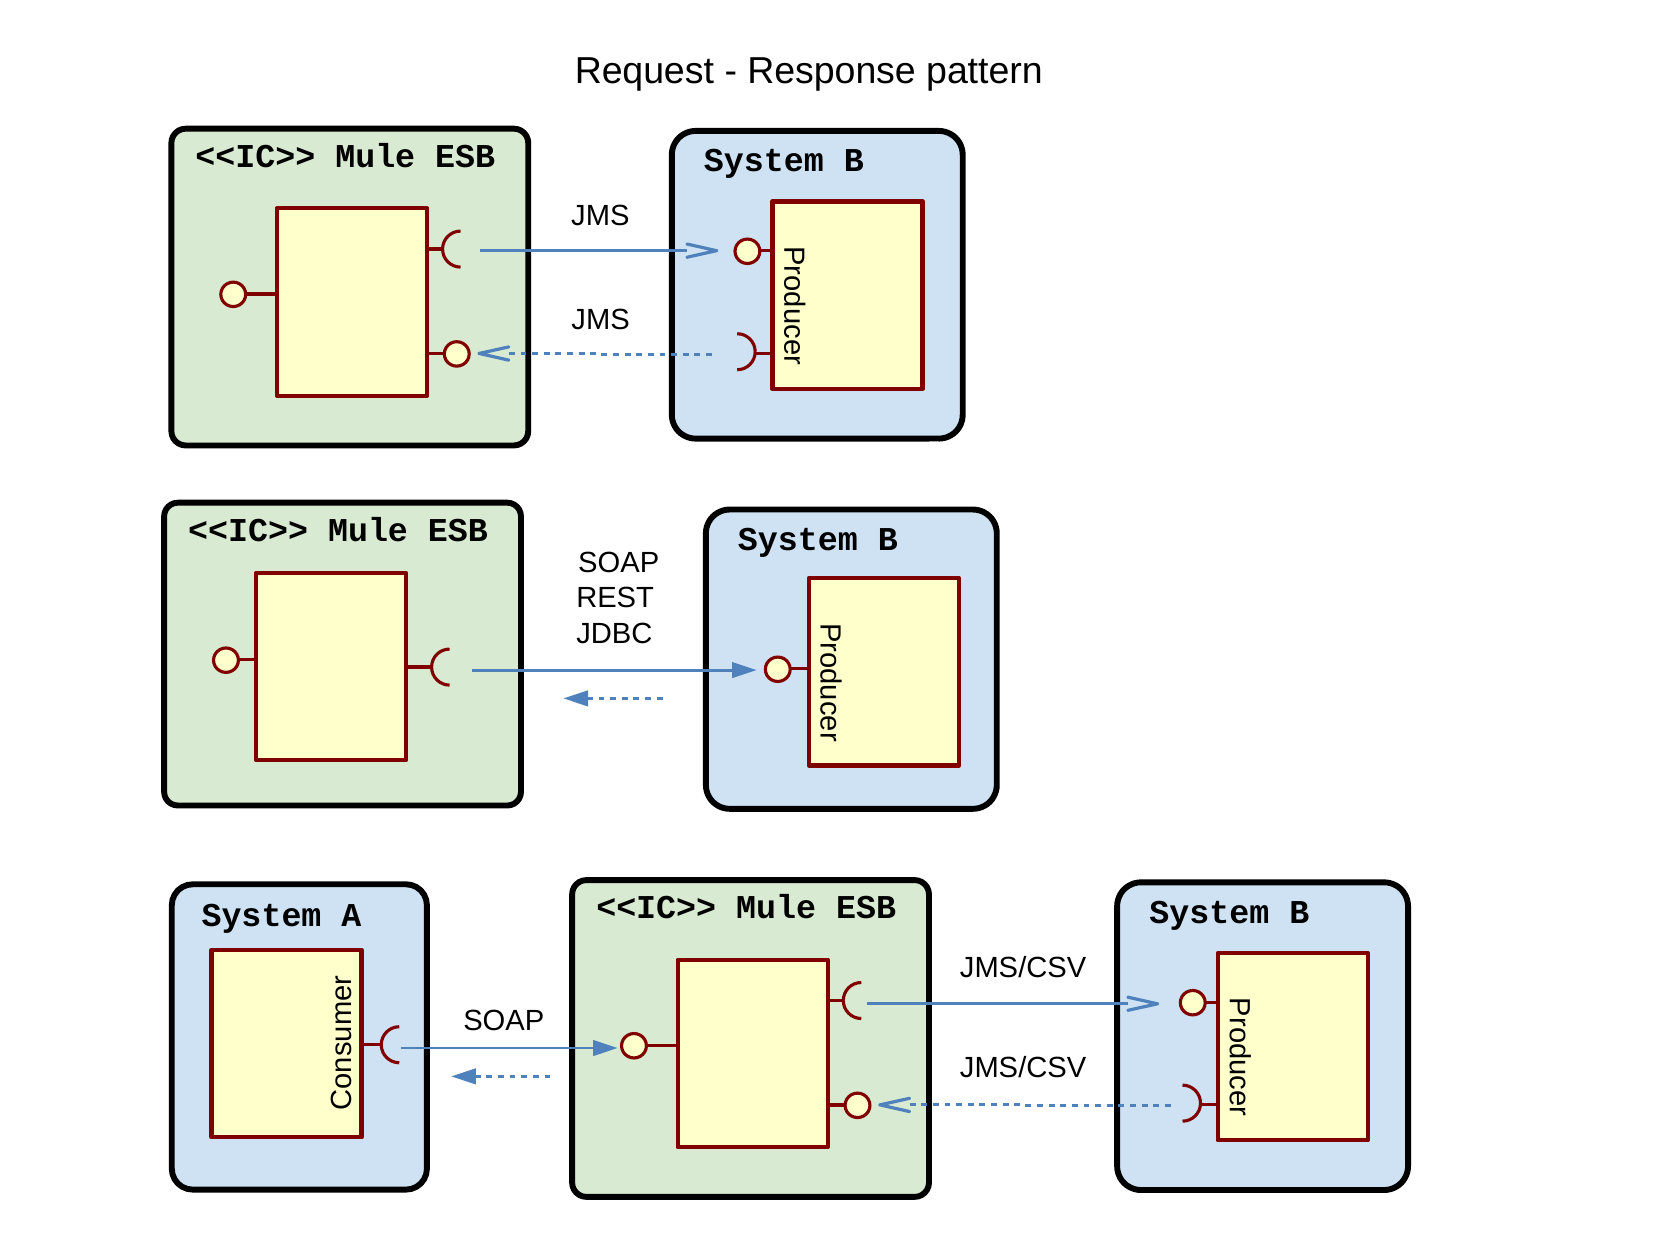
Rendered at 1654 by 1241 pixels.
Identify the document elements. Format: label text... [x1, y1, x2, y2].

text_box [164, 502, 521, 806]
text_box <<IC>> Mule ESB [173, 506, 515, 566]
text_box [572, 880, 929, 1197]
text_box System B [723, 515, 988, 573]
text_box <<IC>> Mule ESB [581, 883, 923, 946]
text_box JMS [556, 191, 649, 240]
text_box Producer [770, 221, 822, 381]
text_box [171, 884, 427, 1190]
text_box JMS/CSV [945, 1043, 1109, 1092]
text_box SOAP [448, 996, 560, 1044]
text_box Consumer [314, 960, 365, 1136]
text_box JMS [556, 295, 650, 344]
text_box JMS/CSV [945, 943, 1109, 992]
text_box Request - Response pattern [560, 42, 1058, 100]
text_box Producer [807, 598, 858, 757]
text_box JDBC [561, 609, 668, 657]
text_box System A [186, 890, 419, 952]
text_box [1117, 882, 1409, 1191]
text_box [705, 509, 997, 809]
text_box System B [689, 136, 954, 196]
text_box SOAP [563, 539, 675, 587]
text_box [671, 130, 963, 439]
text_box <<IC>> Mule ESB [180, 132, 522, 195]
text_box REST [561, 573, 670, 622]
text_box System B [1134, 888, 1400, 948]
text_box Producer [1216, 972, 1267, 1132]
text_box [171, 128, 529, 446]
